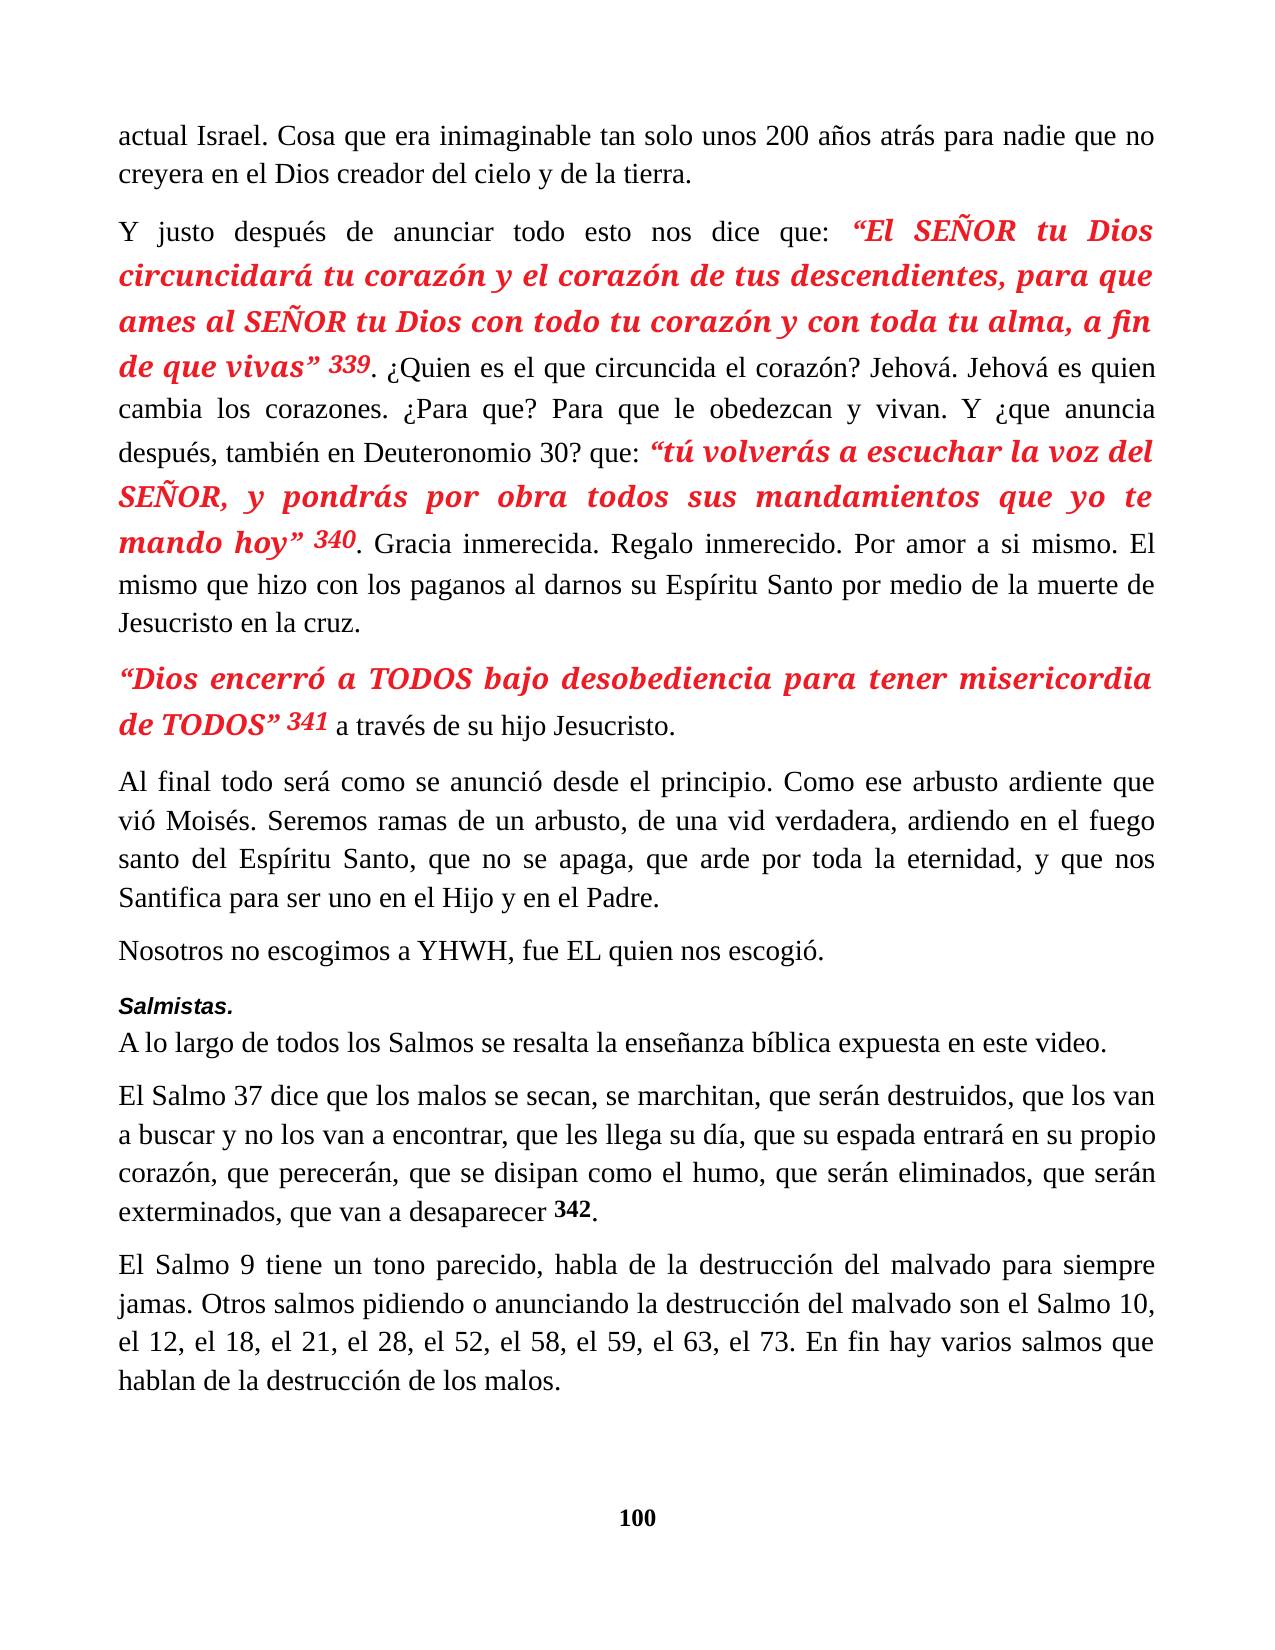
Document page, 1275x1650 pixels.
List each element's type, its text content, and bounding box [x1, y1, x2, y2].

text A lo largo de todos los Salmos se resalta la enseñanza bíblica expuesta en este video. [118, 1025, 1157, 1059]
text Nosotros no escogimos a YHWH, fue EL quien nos escogió. [118, 933, 1157, 967]
text Y justo después de anunciar todo esto nos dice que: “El SEÑOR tu Dios circuncidará tu corazón y el corazón de tus descendientes, para que ames al SEÑOR tu Dios con todo tu corazón y con toda tu alma, a fin de que vivas” . ¿Quien es el que circuncida el corazón? Jehová. Jehová es quien cambia los corazones. ¿Para que? Para que le obedezcan y vivan. Y ¿que anuncia después, también en Deuteronomio 30? que: “tú volverás a escuchar la voz del SEÑOR, y pondrás por obra todos sus mandamientos que yo te mando hoy” . Gracia inmerecida. Regalo inmerecido. Por amor a si mismo. El mismo que hizo con los paganos al darnos su Espíritu Santo por medio de la muerte de Jesucristo en la cruz. [118, 210, 1157, 639]
text actual Israel. Cosa que era inimaginable tan solo unos 200 años atrás para nadie que no creyera en el Dios creador del cielo y de la tierra. [118, 118, 1157, 190]
text El Salmo 37 dice que los malos se secan, se marchitan, que serán destruidos, que los van a buscar y no los van a encontrar, que les llega su día, que su espada entrará en su propio corazón, que perecerán, que se disipan como el humo, que serán eliminados, que serán exterminados, que van a desaparecer . [118, 1078, 1157, 1228]
subtitle Salmistas. [118, 992, 1157, 1019]
text Al final todo será como se anunció desde el principio. Como ese arbusto ardiente que vió Moisés. Seremos ramas de un arbusto, de una vid verdadera, ardiendo en el fuego santo del Espíritu Santo, que no se apaga, que arde por toda la eternidad, y que nos Santifica para ser uno en el Hijo y en el Padre. [118, 764, 1157, 913]
text “Dios encerró a TODOS bajo desobediencia para tener misericordia de TODOS” a través de su hijo Jesucristo. [118, 658, 1157, 744]
text El Salmo 9 tiene un tono parecido, habla de la destrucción del malvado para siempre jamas. Otros salmos pidiendo o anunciando la destrucción del malvado son el Salmo 10, el 12, el 18, el 21, el 28, el 52, el 58, el 59, el 63, el 73. En fin hay varios salmos que hablan de la destrucción de los malos. [118, 1247, 1157, 1396]
